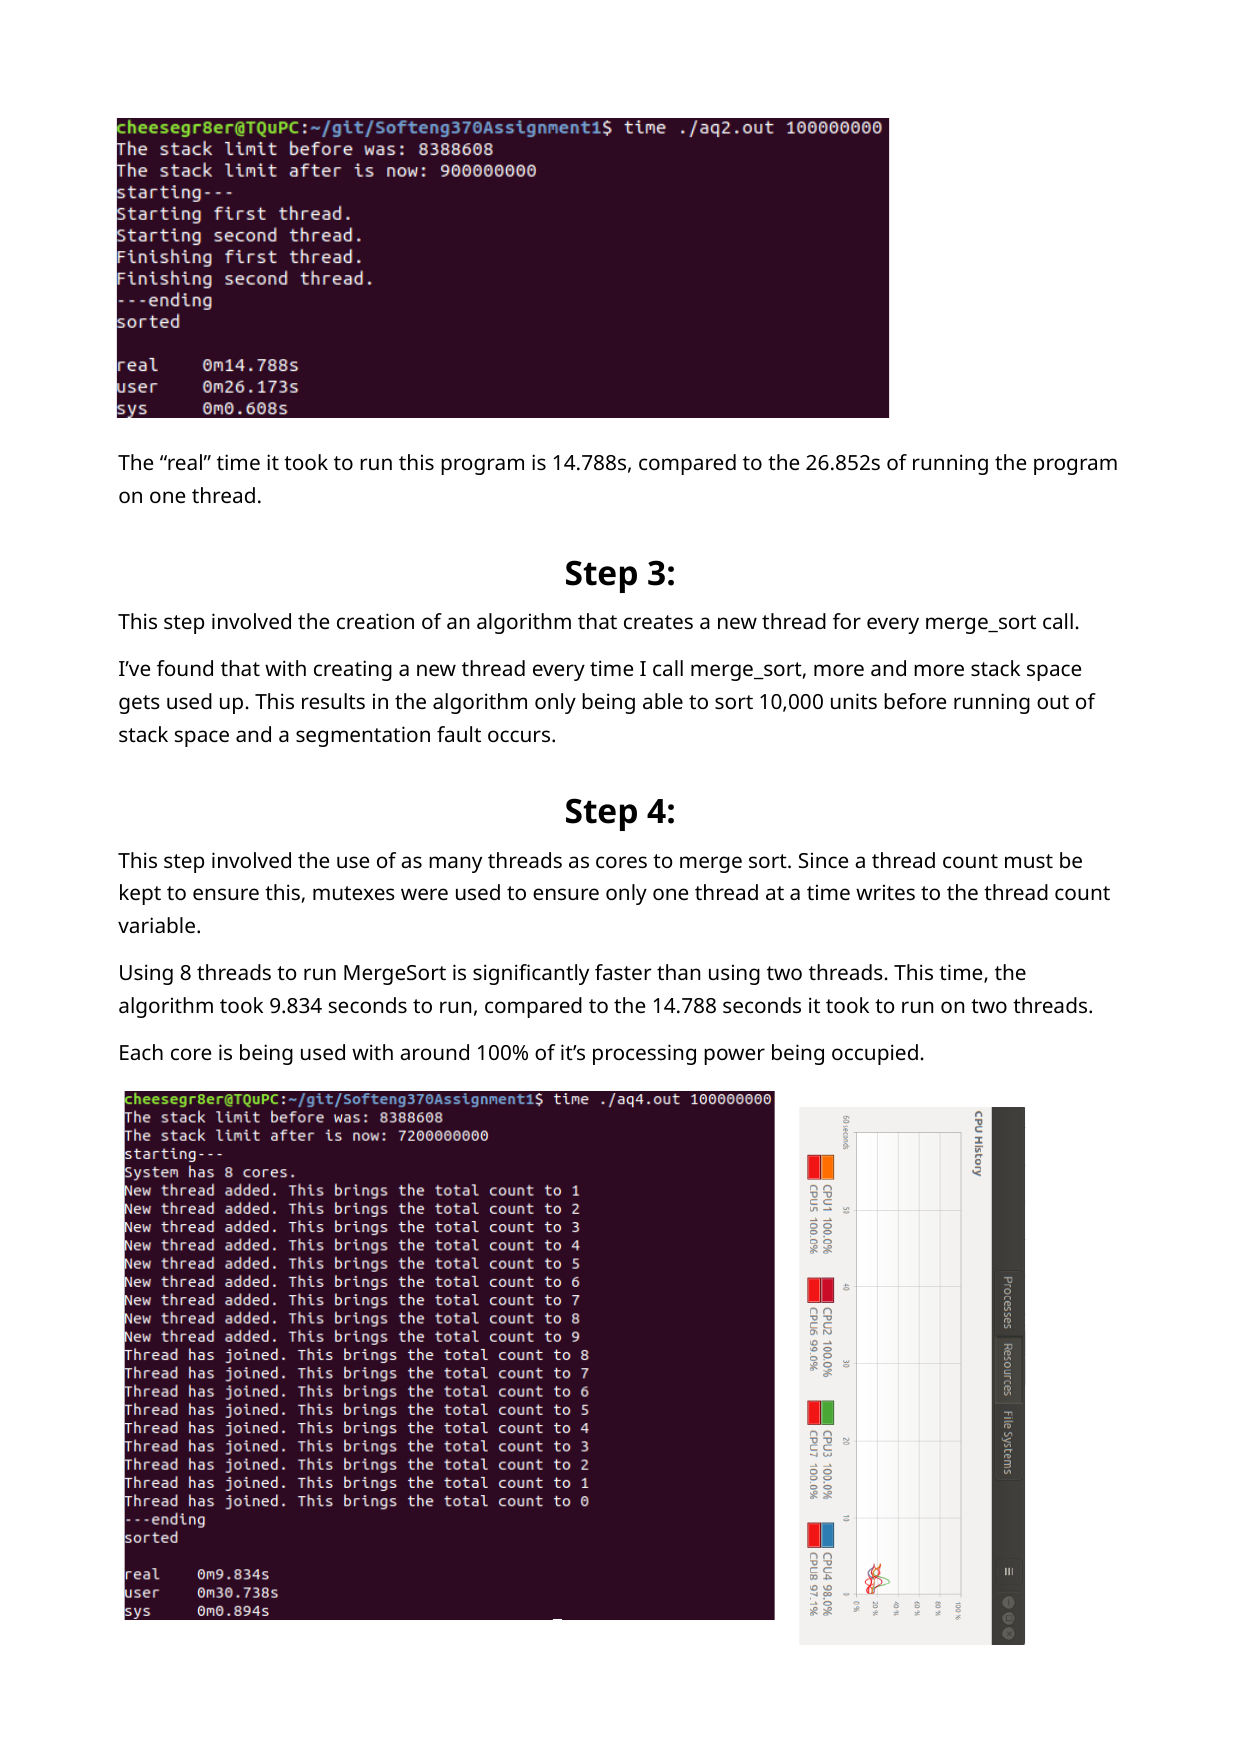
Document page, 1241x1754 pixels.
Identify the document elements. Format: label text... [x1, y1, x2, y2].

text I’ve found that with creating a new thread every time I call merge_sort, more and more stack space gets used up. This results in the algorithm only being able to sort 10,000 units before running out of stack space and a segmentation fault occurs. [118, 654, 1122, 748]
picture [116, 118, 890, 418]
subtitle Step 4: [118, 788, 1122, 833]
picture [883, 1478, 1026, 1645]
text The “real” time it took to run this program is 14.788s, compared to the 26.852s of running the program on one thread. [118, 448, 1122, 509]
text This step involved the use of as many threads as cores to merge sort. Since a thread count must be kept to ensure this, mutexes were used to ensure only one thread at a time writes to the thread count variable. [118, 846, 1122, 939]
text Each core is being used with around 100% of it’s processing power being occupied. [118, 1038, 1122, 1067]
text This step involved the creation of an algorithm that creates a new thread for every merge_sort call. [118, 607, 1122, 636]
text Using 8 threads to run MergeSort is significantly faster than using two threads. This time, the algorithm took 9.834 seconds to run, compared to the 14.788 seconds it took to run on two threads. [118, 958, 1122, 1019]
picture [124, 1091, 775, 1620]
subtitle Step 3: [118, 549, 1122, 595]
